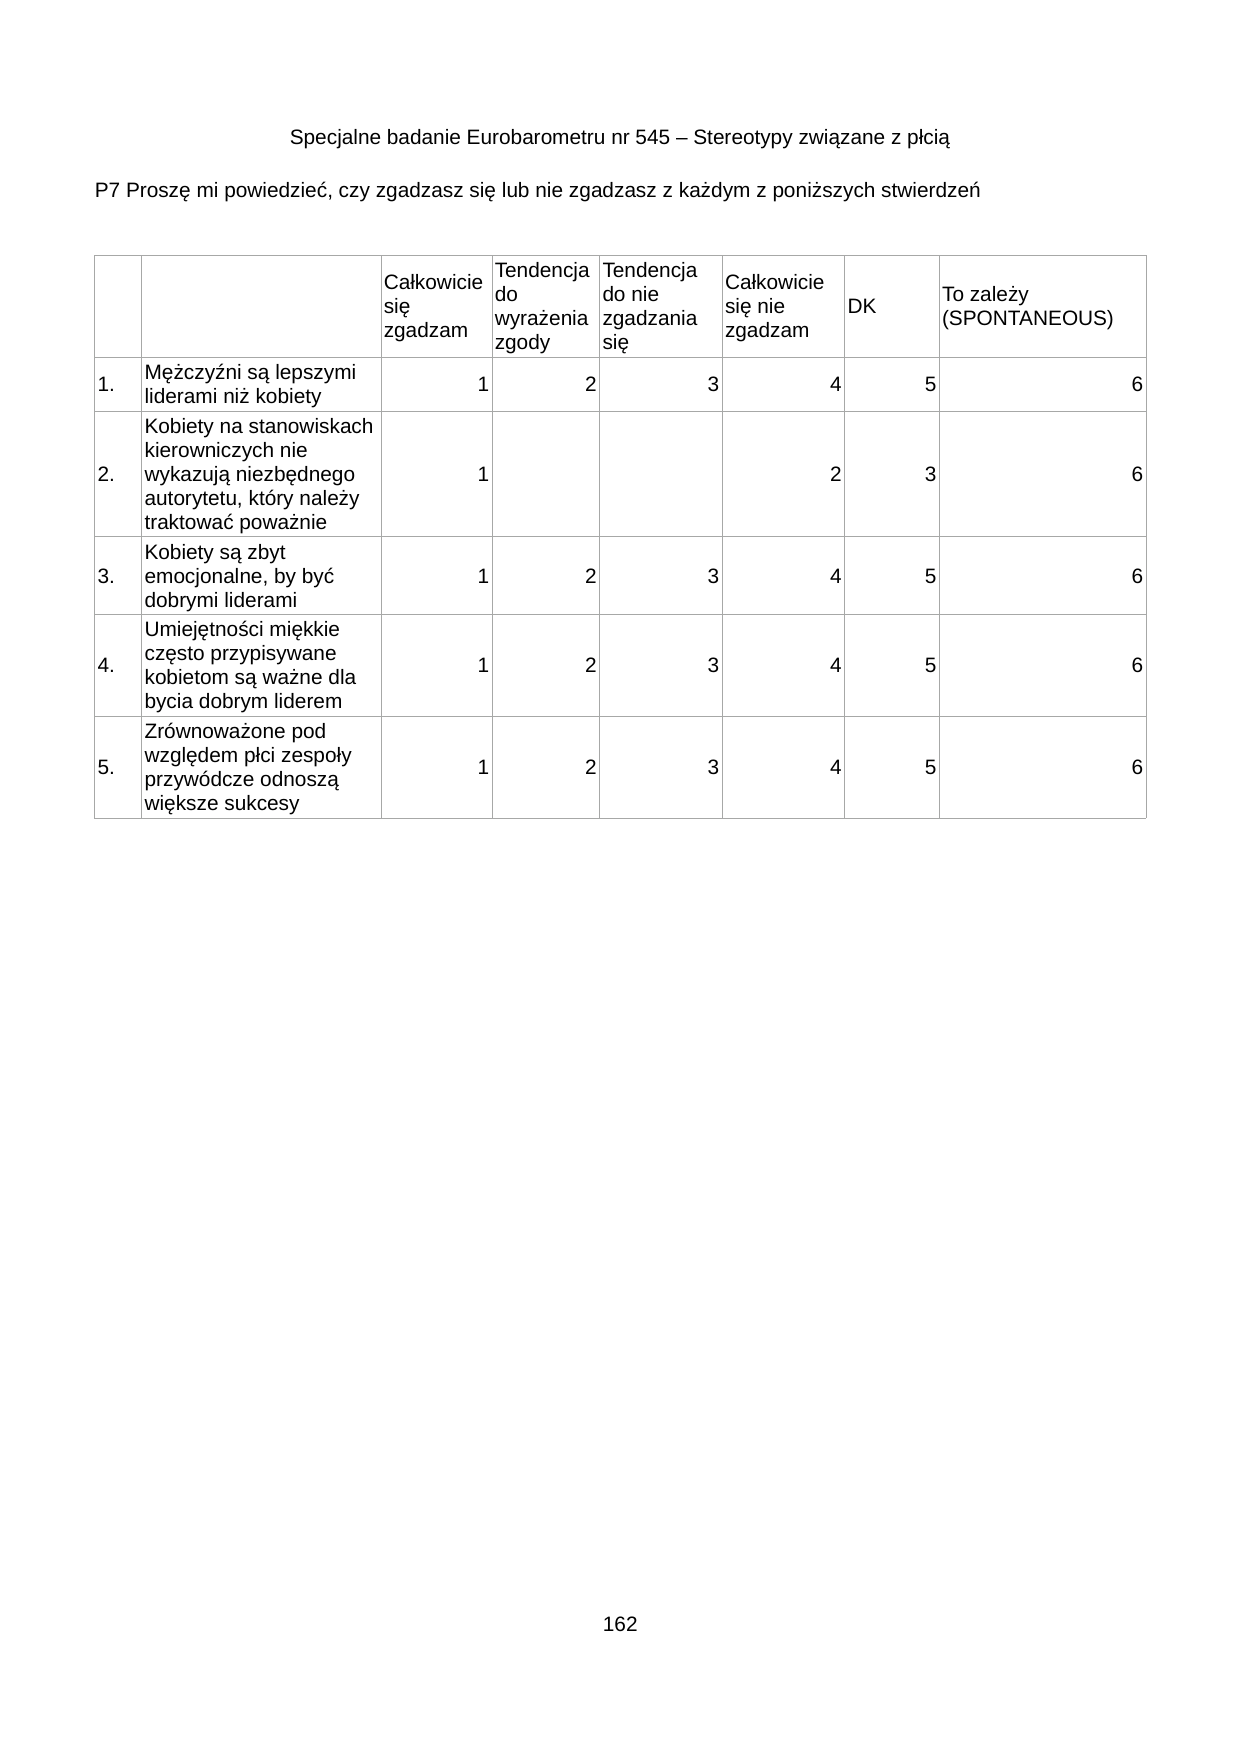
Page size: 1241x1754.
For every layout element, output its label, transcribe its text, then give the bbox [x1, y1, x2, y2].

table_header To zależy (SPONTANEOUS) [940, 256, 1146, 357]
table_cell Umiejętności miękkie często przypisywane kobietom są ważne dla bycia dobrym liderem [142, 615, 381, 716]
table_cell 4 [723, 615, 844, 716]
table_cell 6 [940, 717, 1146, 818]
table_header Tendencja do nie zgadzania się [600, 256, 722, 357]
table_header Tendencja do wyrażenia zgody [493, 256, 599, 357]
table_cell Mężczyźni są lepszymi liderami niż kobiety [142, 358, 381, 411]
table_cell 5 [845, 717, 939, 818]
table_header [95, 256, 141, 357]
table_cell [600, 412, 722, 536]
table_cell Kobiety są zbyt emocjonalne, by być dobrymi liderami [142, 537, 381, 614]
table_cell 5 [845, 358, 939, 411]
table_cell 2. [95, 412, 141, 536]
table_cell Zrównoważone pod względem płci zespoły przywódcze odnoszą większe sukcesy [142, 717, 381, 818]
table_cell 6 [940, 537, 1146, 614]
table_cell 2 [493, 717, 599, 818]
table_cell 1 [382, 717, 492, 818]
table_cell 1 [382, 615, 492, 716]
table_cell 4 [723, 537, 844, 614]
table_cell 2 [723, 412, 844, 536]
table_cell 6 [940, 358, 1146, 411]
table_cell 3 [600, 358, 722, 411]
table_header Całkowicie się zgadzam [382, 256, 492, 357]
table_cell 4 [723, 358, 844, 411]
table_header Całkowicie się nie zgadzam [723, 256, 844, 357]
table_cell 4. [95, 615, 141, 716]
table_cell 3 [600, 537, 722, 614]
table_cell 2 [493, 537, 599, 614]
table_cell [493, 412, 599, 536]
table_cell 6 [940, 615, 1146, 716]
table_cell 3. [95, 537, 141, 614]
table_cell 3 [600, 717, 722, 818]
table_cell 6 [940, 412, 1146, 536]
table_cell 5 [845, 615, 939, 716]
table_header [142, 256, 381, 357]
table_cell 5 [845, 537, 939, 614]
table_cell 3 [600, 615, 722, 716]
table_header DK [845, 256, 939, 357]
table_cell 5. [95, 717, 141, 818]
table_cell 3 [845, 412, 939, 536]
table_cell 2 [493, 615, 599, 716]
table_cell 4 [723, 717, 844, 818]
table_cell 1 [382, 358, 492, 411]
table_cell 2 [493, 358, 599, 411]
table_cell Kobiety na stanowiskach kierowniczych nie wykazują niezbędnego autorytetu, który należy traktować poważnie [142, 412, 381, 536]
text P7 Proszę mi powiedzieć, czy zgadzasz się lub nie zgadzasz z każdym z poniższych stwierdzeń [94, 178, 1146, 202]
table_cell 1. [95, 358, 141, 411]
table_cell 1 [382, 537, 492, 614]
table_cell 1 [382, 412, 492, 536]
